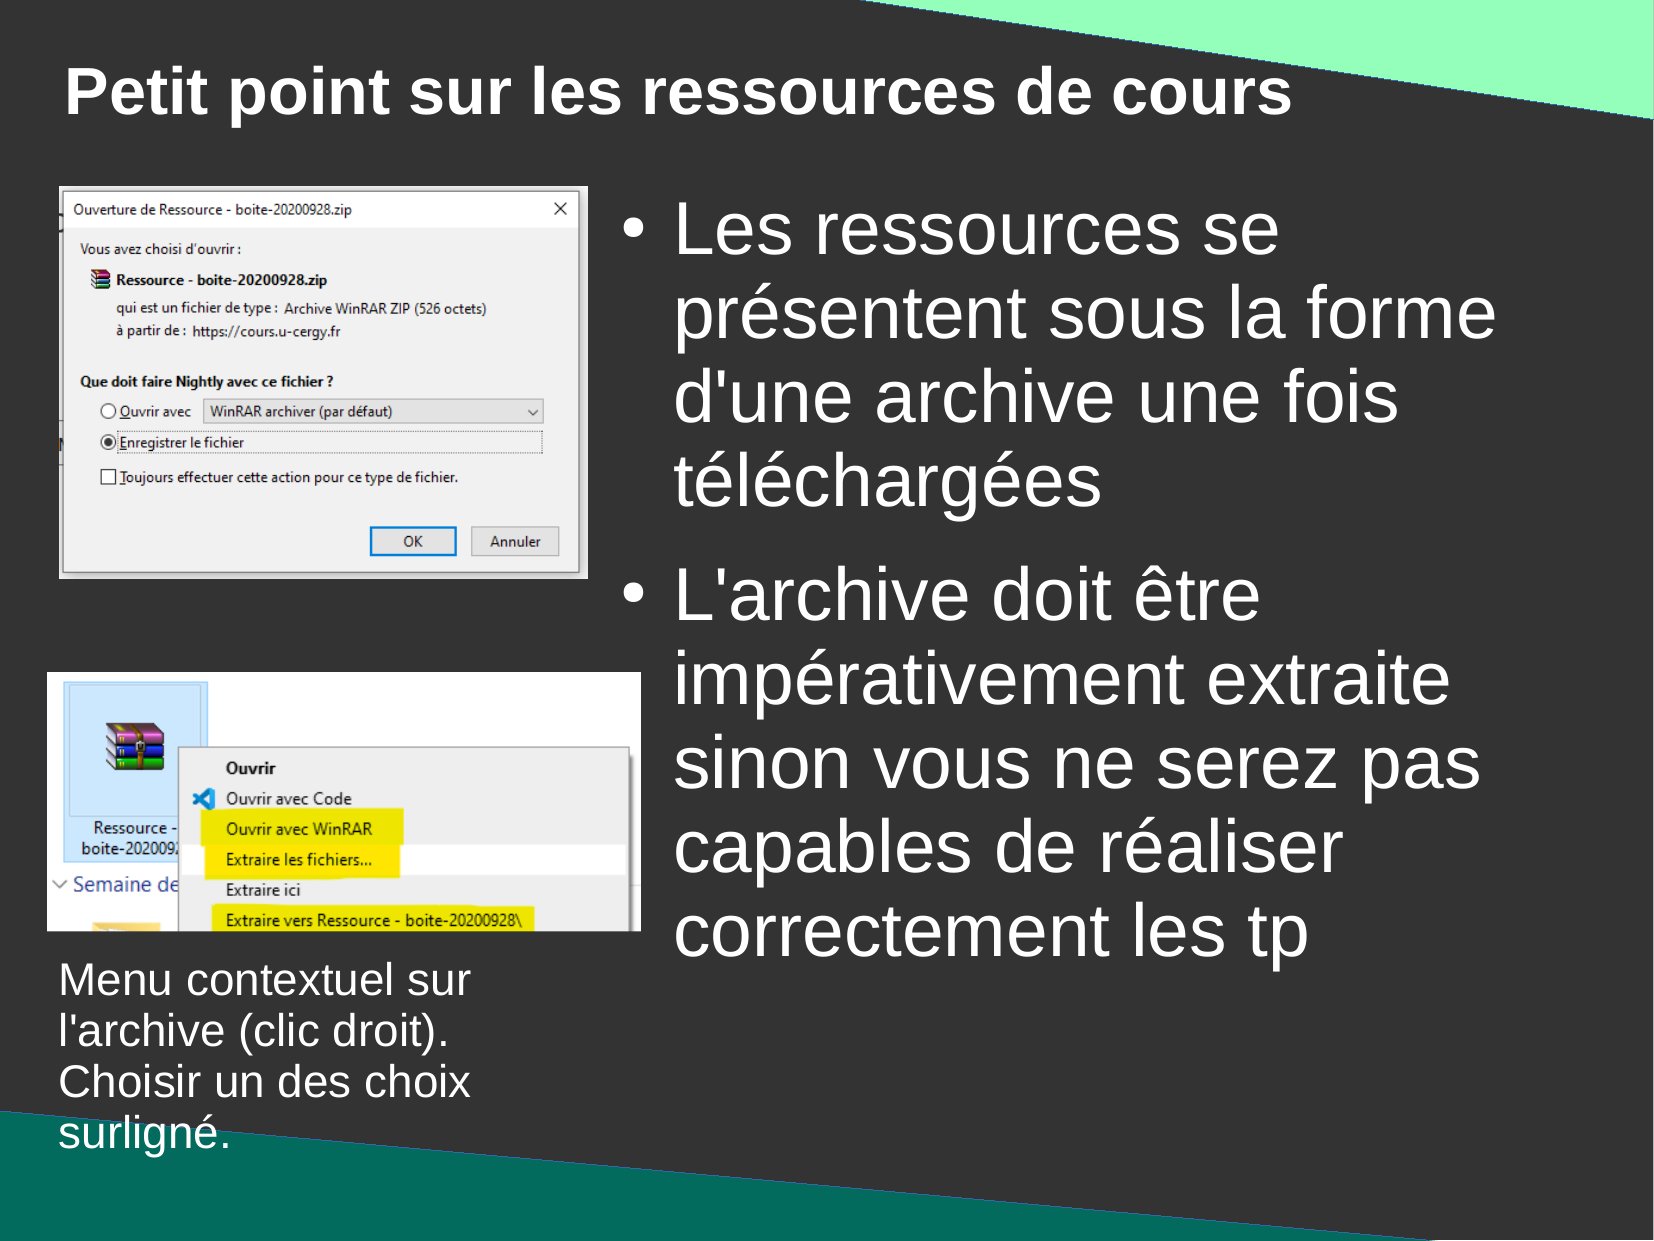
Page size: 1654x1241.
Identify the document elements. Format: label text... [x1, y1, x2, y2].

picture [59, 186, 588, 579]
text_box [860, 0, 1654, 120]
title Petit point sur les ressources de cours [64, 54, 1553, 157]
picture [47, 672, 641, 954]
list Les ressources se présentent sous la forme d'une archive une fois téléchargées L'archive doit être impérativement extraite sinon vous ne serez pas capables de réaliser correctement les tp [602, 186, 1620, 1099]
title Menu contextuel sur l'archive (clic droit). Choisir un des choix surligné. [59, 953, 630, 1159]
